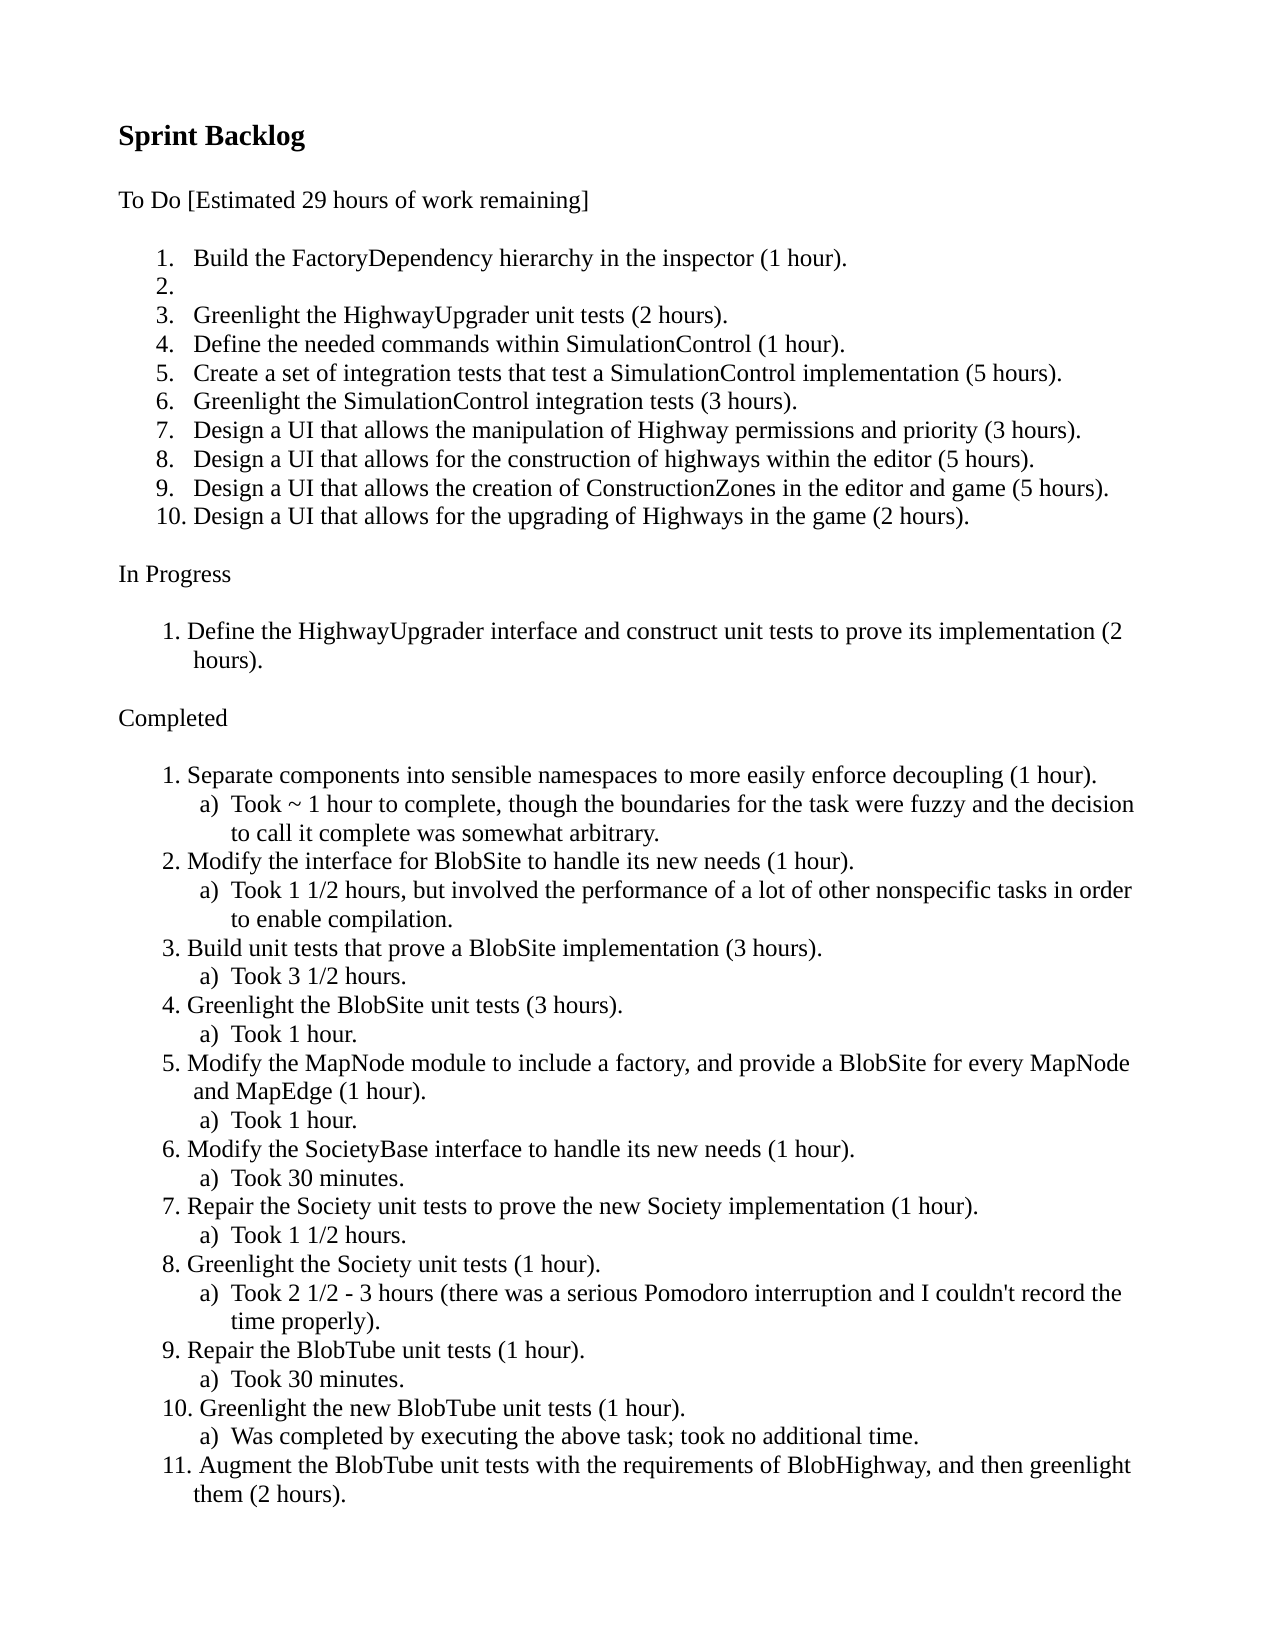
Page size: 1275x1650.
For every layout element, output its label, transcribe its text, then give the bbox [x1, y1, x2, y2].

list Repair the BlobTube unit tests (1 hour). [156, 1335, 1157, 1364]
list Greenlight the Society unit tests (1 hour). [156, 1249, 1157, 1278]
text Sprint Backlog [118, 118, 1157, 152]
list Define the needed commands within SimulationControl (1 hour). [156, 329, 1157, 358]
list Greenlight the new BlobTube unit tests (1 hour). [156, 1393, 1157, 1421]
list Build the FactoryDependency hierarchy in the inspector (1 hour). [156, 243, 1157, 271]
list Create a set of integration tests that test a SimulationControl implementation (5 hours). [156, 358, 1157, 386]
text In Progress [118, 559, 1157, 588]
text To Do [Estimated 29 hours of work remaining] [118, 185, 1157, 214]
list Modify the SocietyBase interface to handle its new needs (1 hour). [156, 1134, 1157, 1163]
list Repair the Society unit tests to prove the new Society implementation (1 hour). [156, 1191, 1157, 1220]
list Greenlight the BlobSite unit tests (3 hours). [156, 990, 1157, 1019]
list Design a UI that allows for the construction of highways within the editor (5 hours). [156, 444, 1157, 473]
list Design a UI that allows the manipulation of Highway permissions and priority (3 hours). [156, 415, 1157, 444]
list Design a UI that allows the creation of ConstructionZones in the editor and game (5 hours). [156, 473, 1157, 501]
list Took ~ 1 hour to complete, though the boundaries for the task were fuzzy and the decision to call it complete was somewhat arbitrary. [193, 789, 1157, 846]
list Modify the interface for BlobSite to handle its new needs (1 hour). [156, 846, 1157, 875]
list Took 30 minutes. [193, 1364, 1157, 1393]
list Took 2 1/2 - 3 hours (there was a serious Pomodoro interruption and I couldn't record the time properly). [193, 1278, 1157, 1335]
list Build unit tests that prove a BlobSite implementation (3 hours). [156, 933, 1157, 961]
list Was completed by executing the above task; took no additional time. [193, 1421, 1157, 1450]
text Completed [118, 703, 1157, 731]
list Took 30 minutes. [193, 1163, 1157, 1191]
list Took 1 1/2 hours. [193, 1220, 1157, 1249]
list Greenlight the HighwayUpgrader unit tests (2 hours). [156, 300, 1157, 329]
list Modify the MapNode module to include a factory, and provide a BlobSite for every MapNode and MapEdge (1 hour). [156, 1048, 1157, 1105]
list Took 3 1/2 hours. [193, 961, 1157, 990]
list Took 1 1/2 hours, but involved the performance of a lot of other nonspecific tasks in order to enable compilation. [193, 875, 1157, 933]
list Design a UI that allows for the upgrading of Highways in the game (2 hours). [156, 501, 1157, 530]
list Greenlight the SimulationControl integration tests (3 hours). [156, 386, 1157, 415]
list Separate components into sensible namespaces to more easily enforce decoupling (1 hour). [156, 760, 1157, 789]
list Took 1 hour. [193, 1105, 1157, 1134]
list Augment the BlobTube unit tests with the requirements of BlobHighway, and then greenlight them (2 hours). [156, 1450, 1157, 1508]
list Define the HighwayUpgrader interface and construct unit tests to prove its implementation (2 hours). [156, 616, 1157, 674]
list Took 1 hour. [193, 1019, 1157, 1048]
